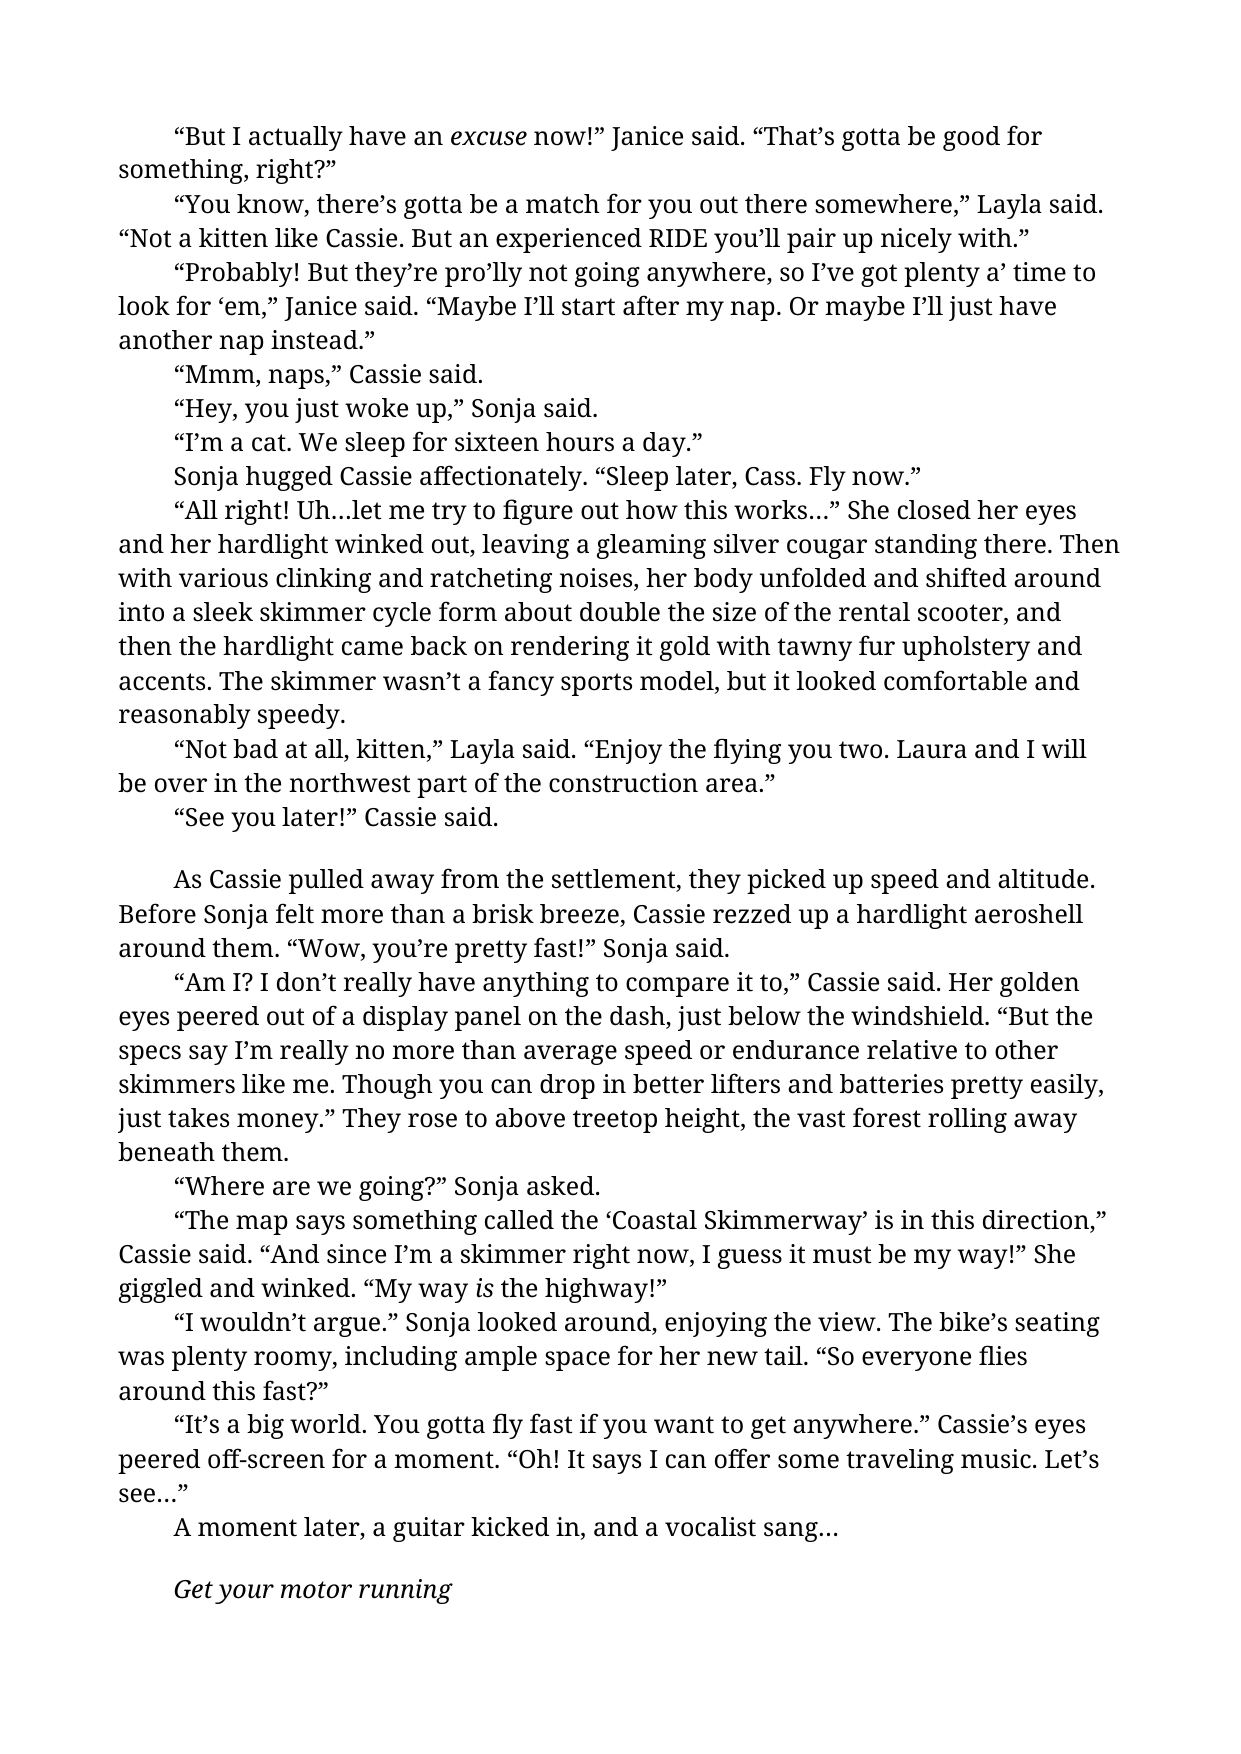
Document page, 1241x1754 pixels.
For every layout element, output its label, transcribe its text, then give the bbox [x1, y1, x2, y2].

text “Hey, you just woke up,” Sonja said. [118, 391, 1122, 425]
text Get your motor running [118, 1572, 1122, 1606]
text “See you later!” Cassie said. [118, 799, 1122, 833]
text A moment later, a guitar kicked in, and a vocalist sang… [118, 1509, 1122, 1543]
text “I wouldn’t argue.” Sonja looked around, enjoying the view. The bike’s seating was plenty roomy, including ample space for her new tail. “So everyone flies around this fast?” [118, 1305, 1122, 1407]
text “I’m a cat. We sleep for sixteen hours a day.” [118, 425, 1122, 459]
text Sonja hugged Cassie affectionately. “Sleep later, Cass. Fly now.” [118, 459, 1122, 493]
text “Not bad at all, kitten,” Layla said. “Enjoy the flying you two. Laura and I will be over in the northwest part of the construction area.” [118, 731, 1122, 799]
text “Mmm, naps,” Cassie said. [118, 357, 1122, 391]
text “It’s a big world. You gotta fly fast if you want to get anywhere.” Cassie’s eyes peered off-screen for a moment. “Oh! It says I can offer some traveling music. Let’s see…” [118, 1407, 1122, 1509]
text “Where are we going?” Sonja asked. [118, 1169, 1122, 1203]
text “The map says something called the ‘Coastal Skimmerway’ is in this direction,” Cassie said. “And since I’m a skimmer right now, I guess it must be my way!” She giggled and winked. “My way is the highway!” [118, 1203, 1122, 1305]
text “You know, there’s gotta be a match for you out there somewhere,” Layla said. “Not a kitten like Cassie. But an experienced RIDE you’ll pair up nicely with.” [118, 186, 1122, 254]
text “Am I? I don’t really have anything to compare it to,” Cassie said. Her golden eyes peered out of a display panel on the dash, just below the windshield. “But the specs say I’m really no more than average speed or endurance relative to other skimmers like me. Though you can drop in better lifters and batteries pretty easily, just takes money.” They rose to above treetop height, the vast forest rolling away beneath them. [118, 964, 1122, 1169]
text As Cassie pulled away from the settlement, they picked up speed and altitude. Before Sonja felt more than a brisk breeze, Cassie rezzed up a hardlight aeroshell around them. “Wow, you’re pretty fast!” Sonja said. [118, 862, 1122, 964]
text “All right! Uh…let me try to figure out how this works…” She closed her eyes and her hardlight winked out, leaving a gleaming silver cougar standing there. Then with various clinking and ratcheting noises, her body unfolded and shifted around into a sleek skimmer cycle form about double the size of the rental scooter, and then the hardlight came back on rendering it gold with tawny fur upholstery and accents. The skimmer wasn’t a fancy sports model, but it looked comfortable and reasonably speedy. [118, 493, 1122, 731]
text “Probably! But they’re pro’lly not going anywhere, so I’ve got plenty a’ time to look for ‘em,” Janice said. “Maybe I’ll start after my nap. Or maybe I’ll just have another nap instead.” [118, 254, 1122, 357]
text “But I actually have an excuse now!” Janice said. “That’s gotta be good for something, right?” [118, 118, 1122, 186]
